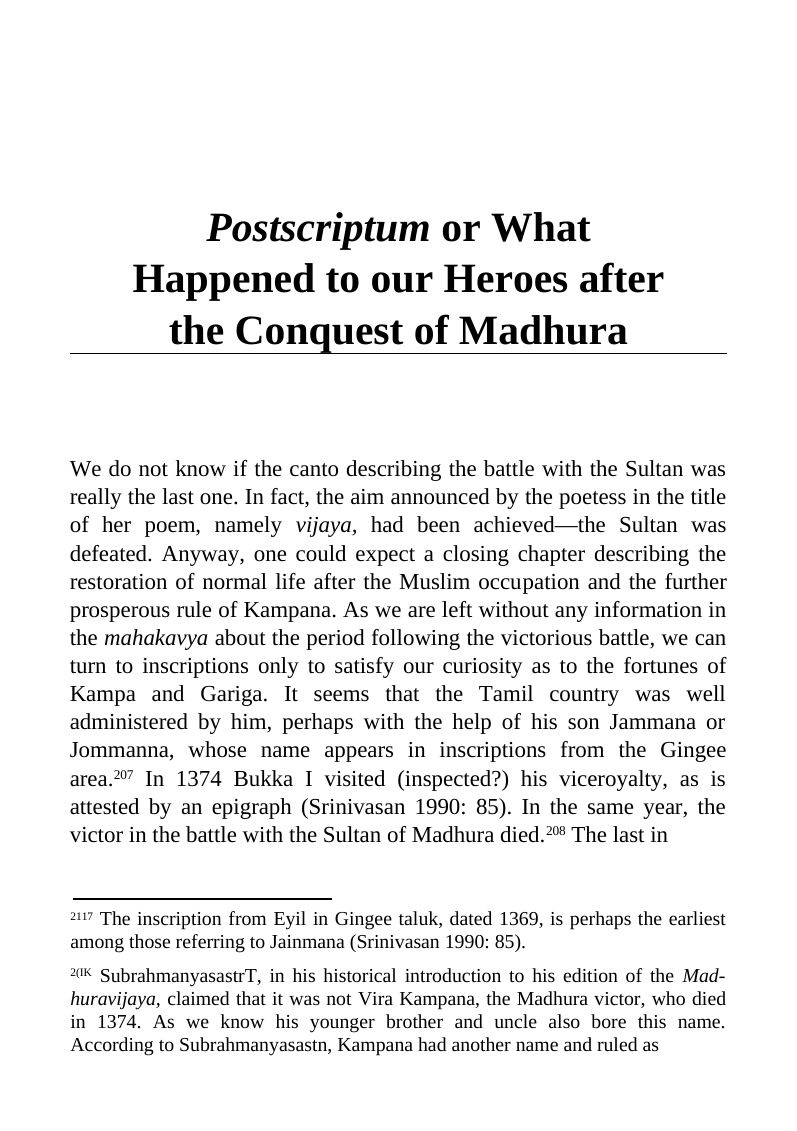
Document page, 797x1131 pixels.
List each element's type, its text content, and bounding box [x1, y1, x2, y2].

text 2117 The inscription from Eyil in Gingee taluk, dated 1369, is perhaps the earliest among those referring to Jainmana (Srinivasan 1990: 85). [70, 907, 727, 953]
subtitle Postscriptum or What Happened to our Heroes after the Conquest of Madhura [69, 202, 727, 353]
text We do not know if the canto describing the battle with the Sultan was really the last one. In fact, the aim announced by the poetess in the title of her poem, namely vijaya, had been achieved—the Sultan was defeated. Anyway, one could expect a closing chapter describing the restoration of normal life after the Muslim occu­pation and the further prosperous rule of Kampana. As we are left without any information in the mahakavya about the period following the victorious battle, we can turn to inscriptions only to satisfy our curiosity as to the fortunes of Kampa and Gariga. It seems that the Tamil country was well administered by him, perhaps with the help of his son Jammana or Jommanna, whose name appears in inscriptions from the Gingee area.207 In 1374 Bukka I visited (inspected?) his viceroyalty, as is attested by an epigraph (Srinivasan 1990: 85). In the same year, the victor in the battle with the Sultan of Madhura died.208 The last in­ [69, 455, 727, 847]
text 2(IK SubrahmanyasastrT, in his historical introduction to his edition of the Mad- huravijaya, claimed that it was not Vira Kampana, the Madhura victor, who died in 1374. As we know his younger brother and uncle also bore this name. According to Subrahmanyasastn, Kampana had another name and ruled as [70, 964, 727, 1055]
